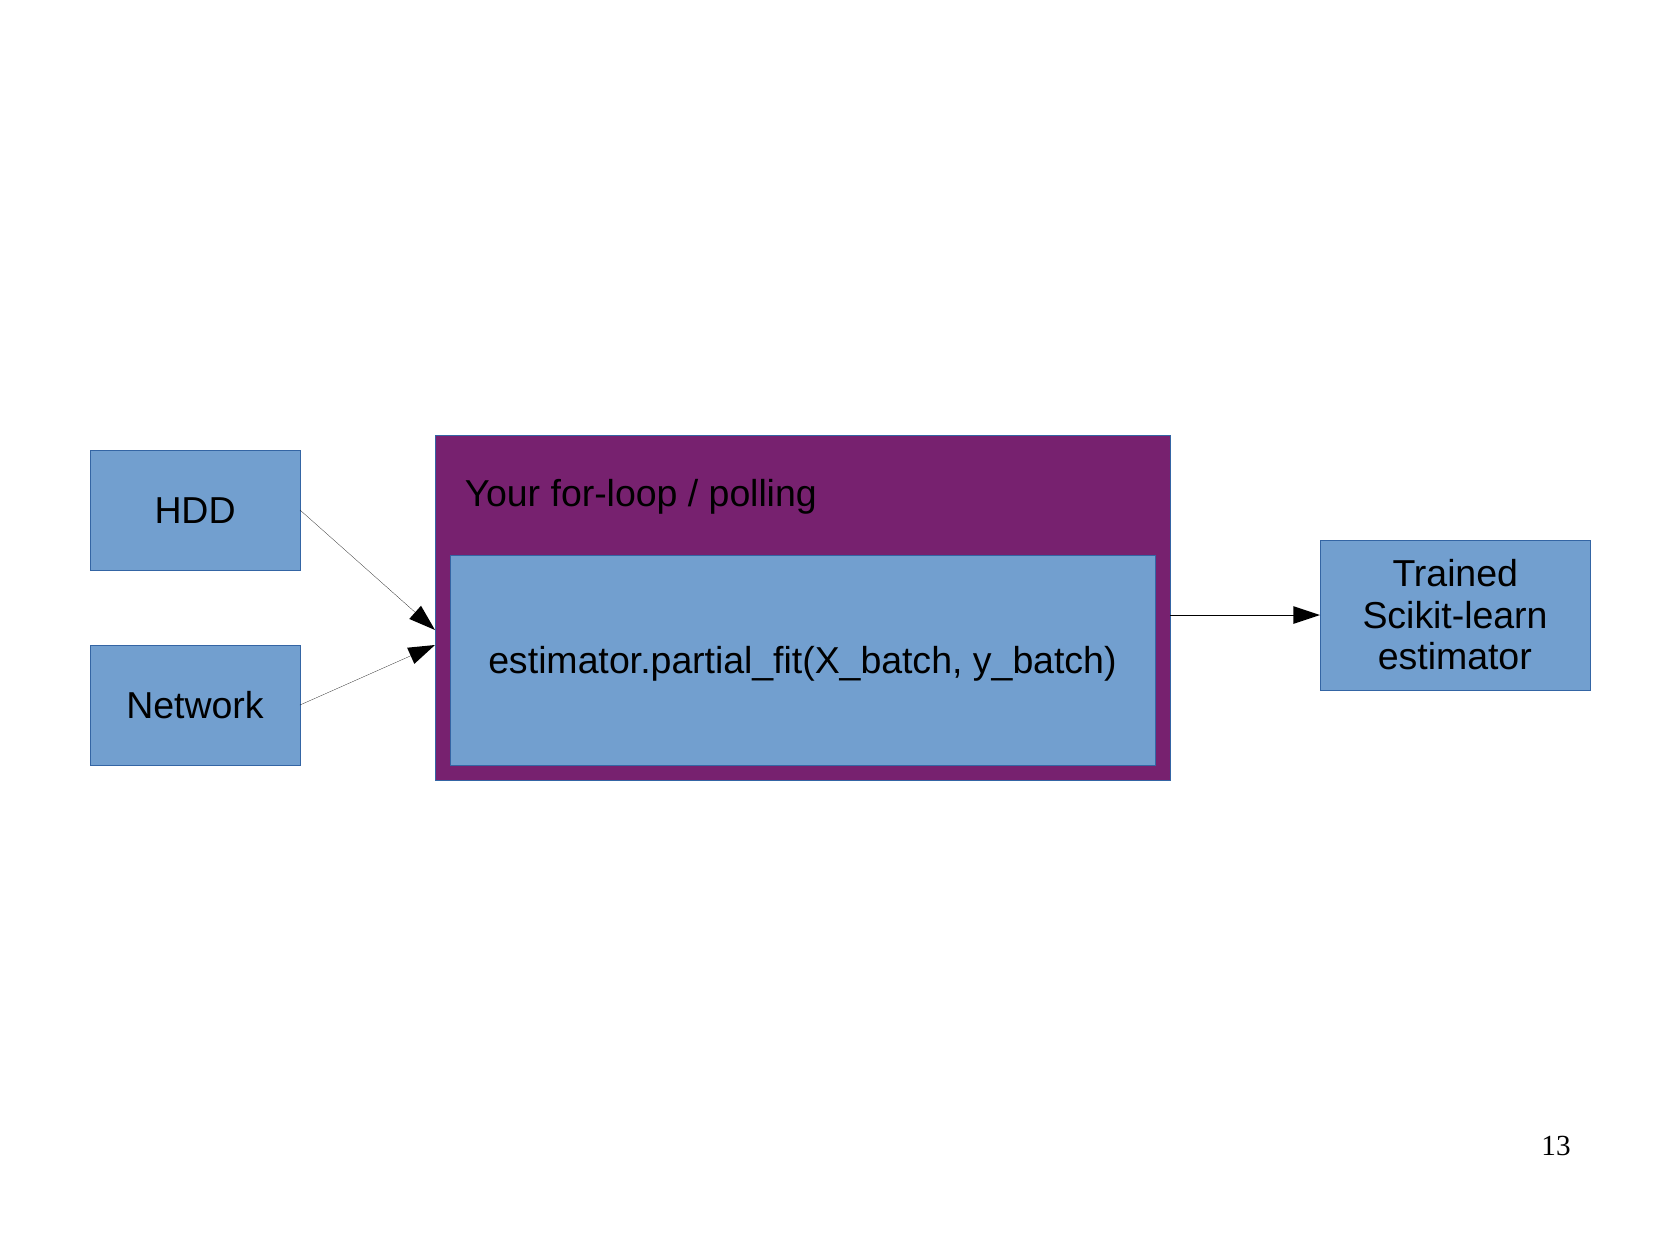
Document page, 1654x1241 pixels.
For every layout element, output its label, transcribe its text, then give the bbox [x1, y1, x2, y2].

text_box Network [90, 645, 301, 766]
text_box Trained Scikit-learn estimator [1320, 540, 1591, 691]
text_box Your for-loop / polling [450, 465, 1111, 564]
text_box [435, 435, 1171, 781]
text_box estimator.partial_fit(X_batch, y_batch) [450, 555, 1156, 766]
text_box HDD [90, 450, 301, 571]
